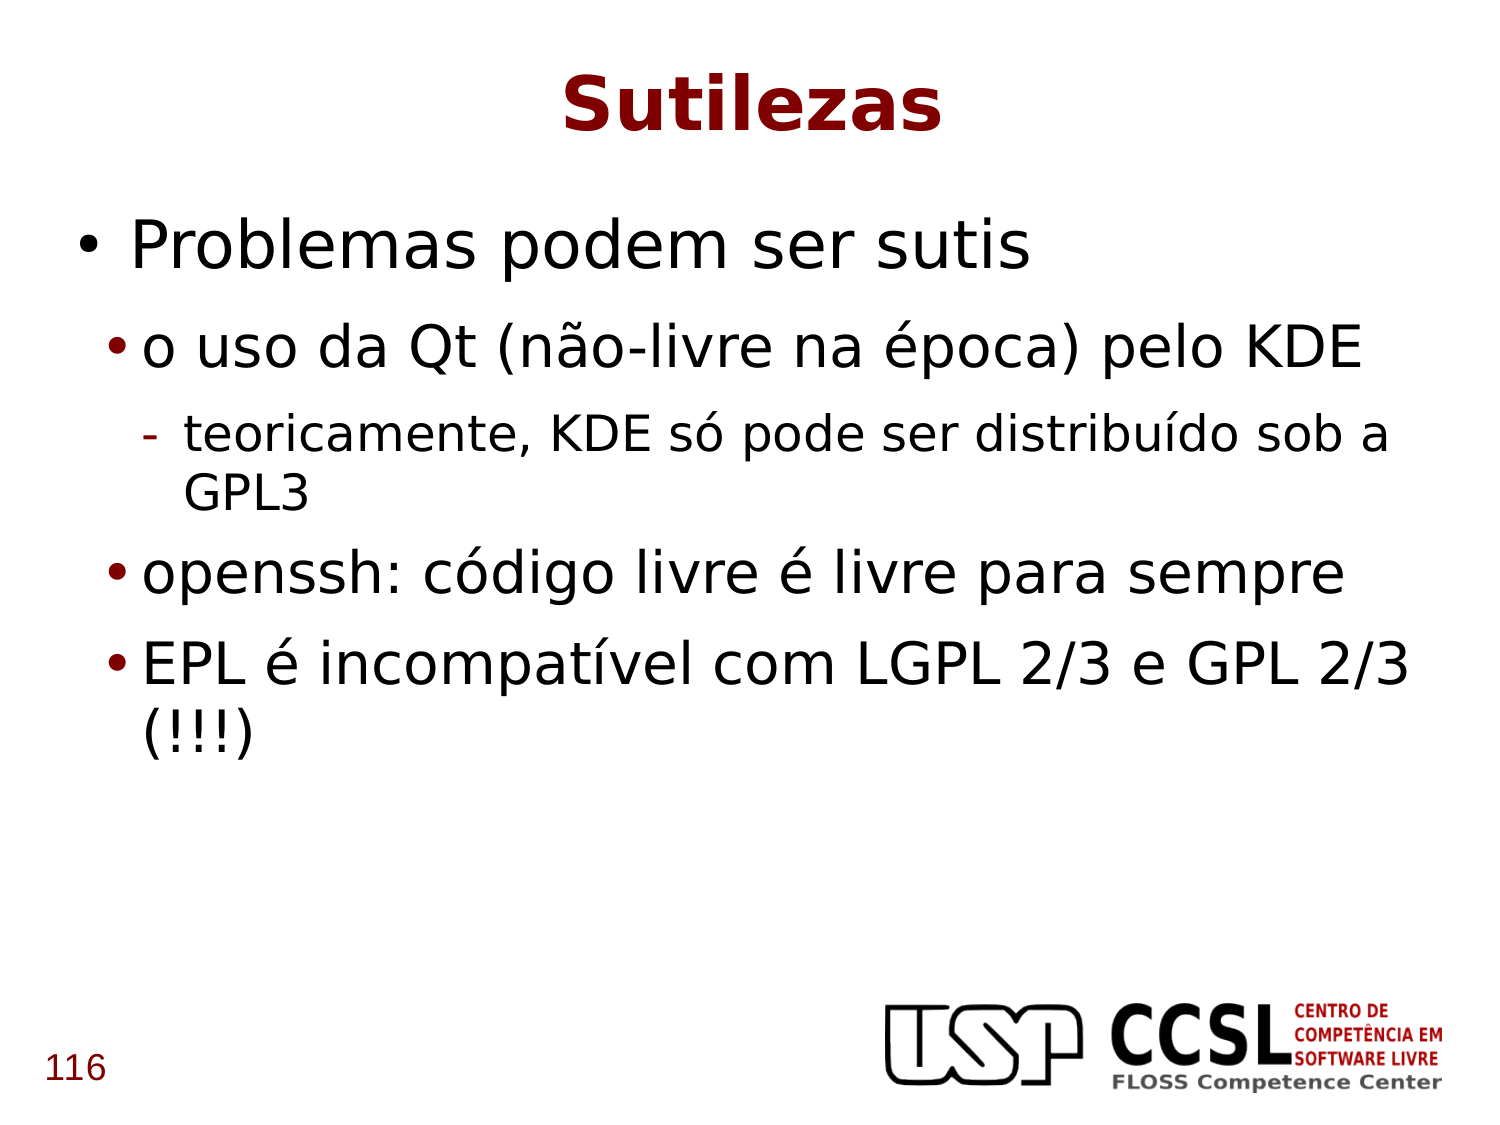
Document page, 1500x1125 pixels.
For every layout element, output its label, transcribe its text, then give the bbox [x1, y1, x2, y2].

picture [885, 1003, 1442, 1093]
title Sutilezas [59, 29, 1447, 180]
list Problemas podem ser sutis o uso da Qt (não-livre na época) pelo KDE teoricamente, KDE só pode ser distribuído sob a GPL3 openssh: código livre é livre para sempre EPL é incompatível com LGPL 2/3 e GPL 2/3 (!!!) [59, 206, 1447, 950]
